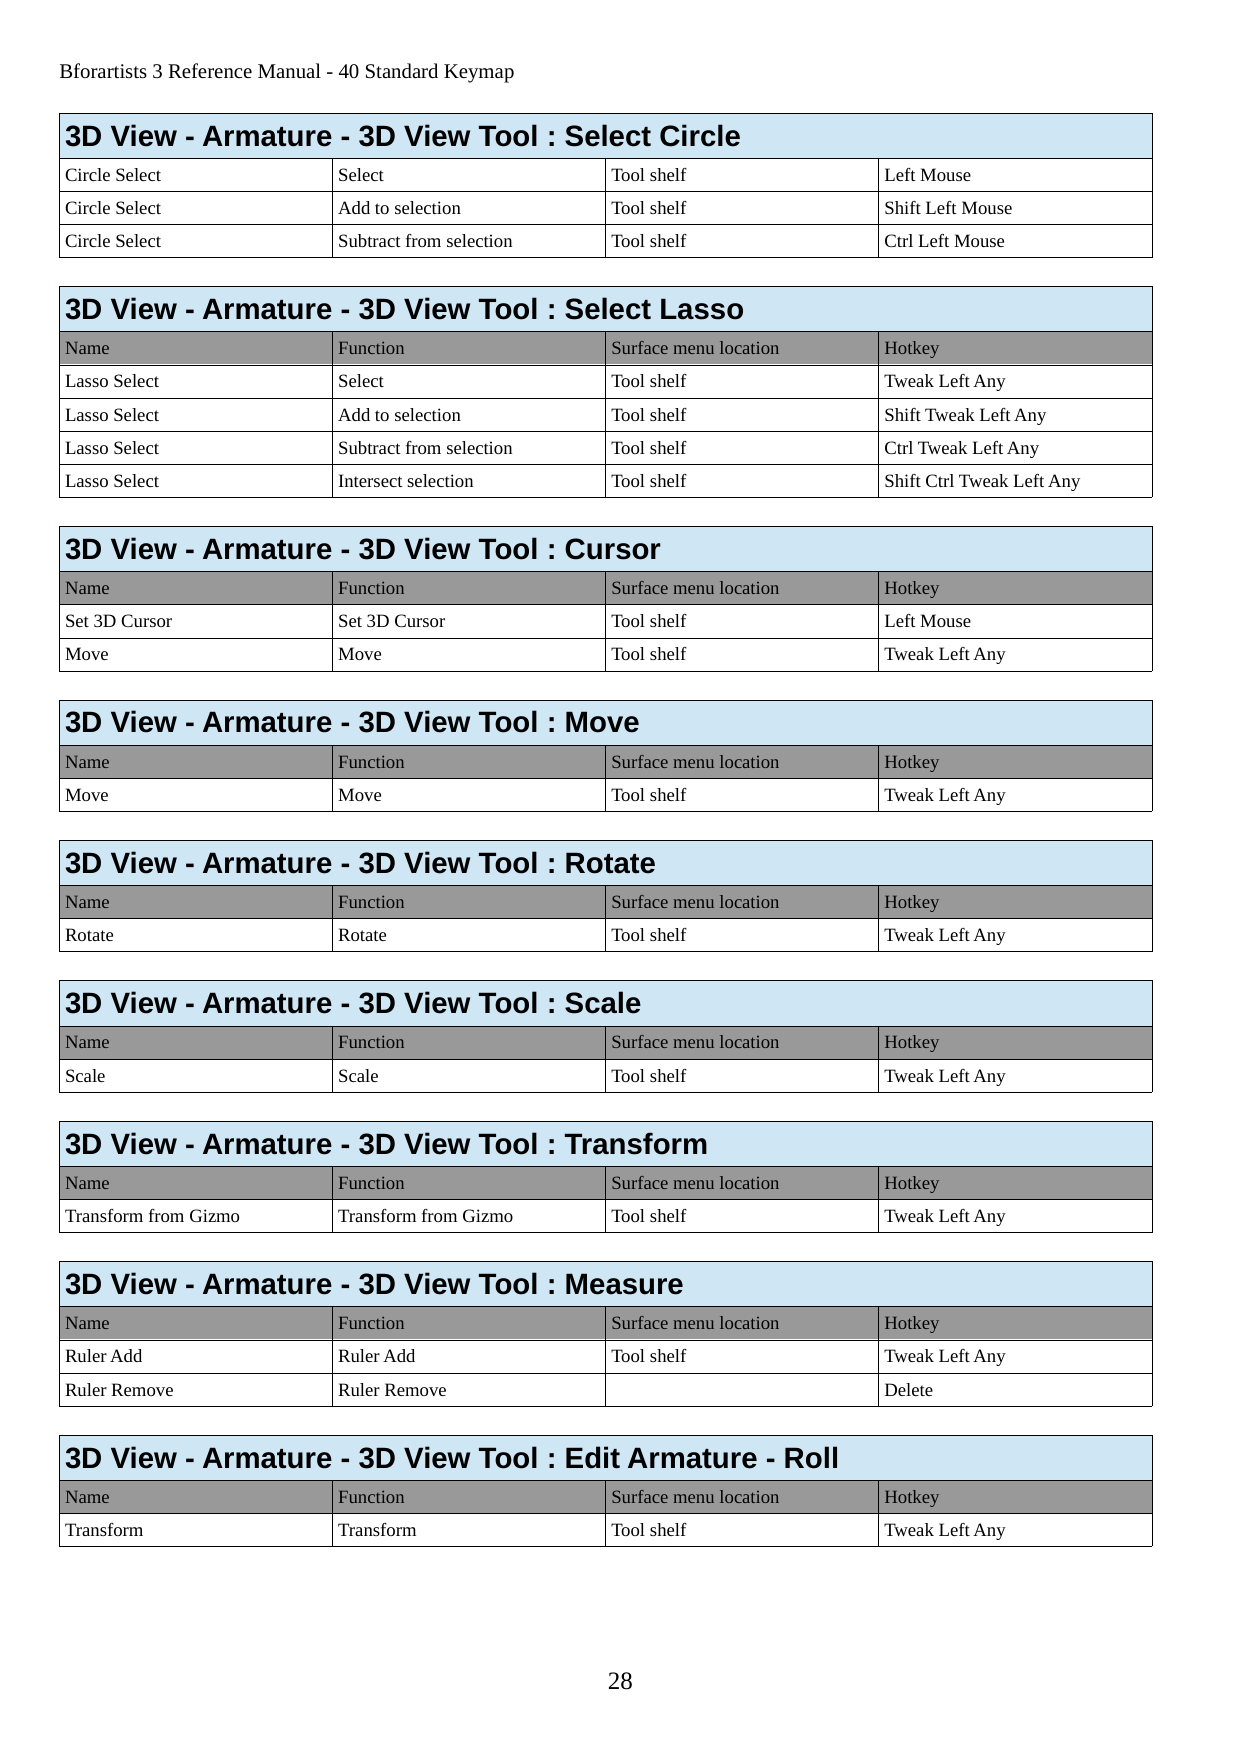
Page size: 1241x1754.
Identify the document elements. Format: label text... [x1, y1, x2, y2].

table_cell Tweak Left Any [879, 1060, 1152, 1092]
table_cell Intersect selection [333, 465, 605, 497]
table_header 3D View - Armature - 3D View Tool : Select Circle [60, 114, 1152, 158]
table_cell Function [333, 1167, 605, 1199]
table_cell Tweak Left Any [879, 366, 1152, 398]
table_cell Name [60, 1307, 332, 1339]
table_header 3D View - Armature - 3D View Tool : Rotate [60, 841, 1152, 885]
table_cell Shift Left Mouse [879, 192, 1152, 224]
table_cell Name [60, 1167, 332, 1199]
table_cell Circle Select [60, 159, 332, 191]
table_cell Rotate [60, 919, 332, 951]
table_cell Tool shelf [606, 779, 878, 811]
table_cell Hotkey [879, 1167, 1152, 1199]
table_cell Tool shelf [606, 192, 878, 224]
table_header 3D View - Armature - 3D View Tool : Edit Armature - Roll [60, 1436, 1152, 1480]
table_cell Surface menu location [606, 886, 878, 918]
table_cell Select [333, 366, 605, 398]
table_cell Name [60, 1027, 332, 1059]
table_cell Hotkey [879, 1307, 1152, 1339]
table_cell Left Mouse [879, 605, 1152, 637]
table_cell Move [333, 779, 605, 811]
table_cell Tweak Left Any [879, 1514, 1152, 1546]
table_cell Function [333, 746, 605, 778]
table_cell Ruler Add [60, 1341, 332, 1373]
table_cell Lasso Select [60, 399, 332, 431]
table_cell Function [333, 886, 605, 918]
table_header 3D View - Armature - 3D View Tool : Cursor [60, 527, 1152, 571]
table_cell Function [333, 1481, 605, 1513]
table_header 3D View - Armature - 3D View Tool : Transform [60, 1122, 1152, 1166]
table_cell Circle Select [60, 192, 332, 224]
table_cell Tool shelf [606, 1200, 878, 1232]
table_cell [606, 1374, 878, 1406]
table_cell Tool shelf [606, 1341, 878, 1373]
table_cell Move [60, 779, 332, 811]
table_cell Transform from Gizmo [333, 1200, 605, 1232]
table_cell Name [60, 572, 332, 604]
table_cell Scale [333, 1060, 605, 1092]
table_cell Surface menu location [606, 332, 878, 364]
table_cell Tool shelf [606, 605, 878, 637]
table_cell Circle Select [60, 225, 332, 257]
table_cell Hotkey [879, 886, 1152, 918]
table_cell Ruler Remove [60, 1374, 332, 1406]
table_cell Tool shelf [606, 1060, 878, 1092]
table_cell Select [333, 159, 605, 191]
table_cell Move [60, 639, 332, 671]
table_cell Name [60, 332, 332, 364]
table_cell Surface menu location [606, 572, 878, 604]
table_cell Name [60, 1481, 332, 1513]
table_cell Hotkey [879, 746, 1152, 778]
table_cell Tool shelf [606, 225, 878, 257]
table_cell Tweak Left Any [879, 1341, 1152, 1373]
table_cell Tool shelf [606, 366, 878, 398]
table_cell Shift Ctrl Tweak Left Any [879, 465, 1152, 497]
table_cell Name [60, 746, 332, 778]
table_cell Ruler Remove [333, 1374, 605, 1406]
table_cell Tweak Left Any [879, 779, 1152, 811]
table_cell Tool shelf [606, 432, 878, 464]
table_cell Lasso Select [60, 432, 332, 464]
table_cell Tool shelf [606, 159, 878, 191]
table_cell Add to selection [333, 399, 605, 431]
table_cell Transform [60, 1514, 332, 1546]
table_header 3D View - Armature - 3D View Tool : Move [60, 701, 1152, 745]
table_cell Scale [60, 1060, 332, 1092]
table_cell Surface menu location [606, 1481, 878, 1513]
table_cell Tool shelf [606, 1514, 878, 1546]
table_header 3D View - Armature - 3D View Tool : Scale [60, 981, 1152, 1026]
table_cell Move [333, 639, 605, 671]
table_cell Surface menu location [606, 746, 878, 778]
table_cell Add to selection [333, 192, 605, 224]
table_cell Lasso Select [60, 465, 332, 497]
table_cell Function [333, 1307, 605, 1339]
table_cell Tool shelf [606, 465, 878, 497]
table_cell Subtract from selection [333, 432, 605, 464]
table_cell Function [333, 572, 605, 604]
table_header 3D View - Armature - 3D View Tool : Select Lasso [60, 287, 1152, 331]
table_cell Tool shelf [606, 399, 878, 431]
table_cell Surface menu location [606, 1027, 878, 1059]
table_cell Ctrl Tweak Left Any [879, 432, 1152, 464]
table_cell Name [60, 886, 332, 918]
table_cell Transform [333, 1514, 605, 1546]
table_cell Hotkey [879, 1027, 1152, 1059]
table_cell Set 3D Cursor [60, 605, 332, 637]
table_cell Tweak Left Any [879, 919, 1152, 951]
table_cell Surface menu location [606, 1167, 878, 1199]
table_cell Tool shelf [606, 639, 878, 671]
table_cell Surface menu location [606, 1307, 878, 1339]
table_cell Tool shelf [606, 919, 878, 951]
table_cell Ctrl Left Mouse [879, 225, 1152, 257]
table_cell Shift Tweak Left Any [879, 399, 1152, 431]
table_cell Subtract from selection [333, 225, 605, 257]
table_cell Function [333, 332, 605, 364]
table_cell Hotkey [879, 1481, 1152, 1513]
table_cell Hotkey [879, 332, 1152, 364]
table_cell Delete [879, 1374, 1152, 1406]
table_header 3D View - Armature - 3D View Tool : Measure [60, 1262, 1152, 1306]
table_cell Left Mouse [879, 159, 1152, 191]
table_cell Set 3D Cursor [333, 605, 605, 637]
table_cell Lasso Select [60, 366, 332, 398]
table_cell Tweak Left Any [879, 639, 1152, 671]
table_cell Transform from Gizmo [60, 1200, 332, 1232]
table_cell Ruler Add [333, 1341, 605, 1373]
table_cell Function [333, 1027, 605, 1059]
table_cell Hotkey [879, 572, 1152, 604]
table_cell Rotate [333, 919, 605, 951]
table_cell Tweak Left Any [879, 1200, 1152, 1232]
